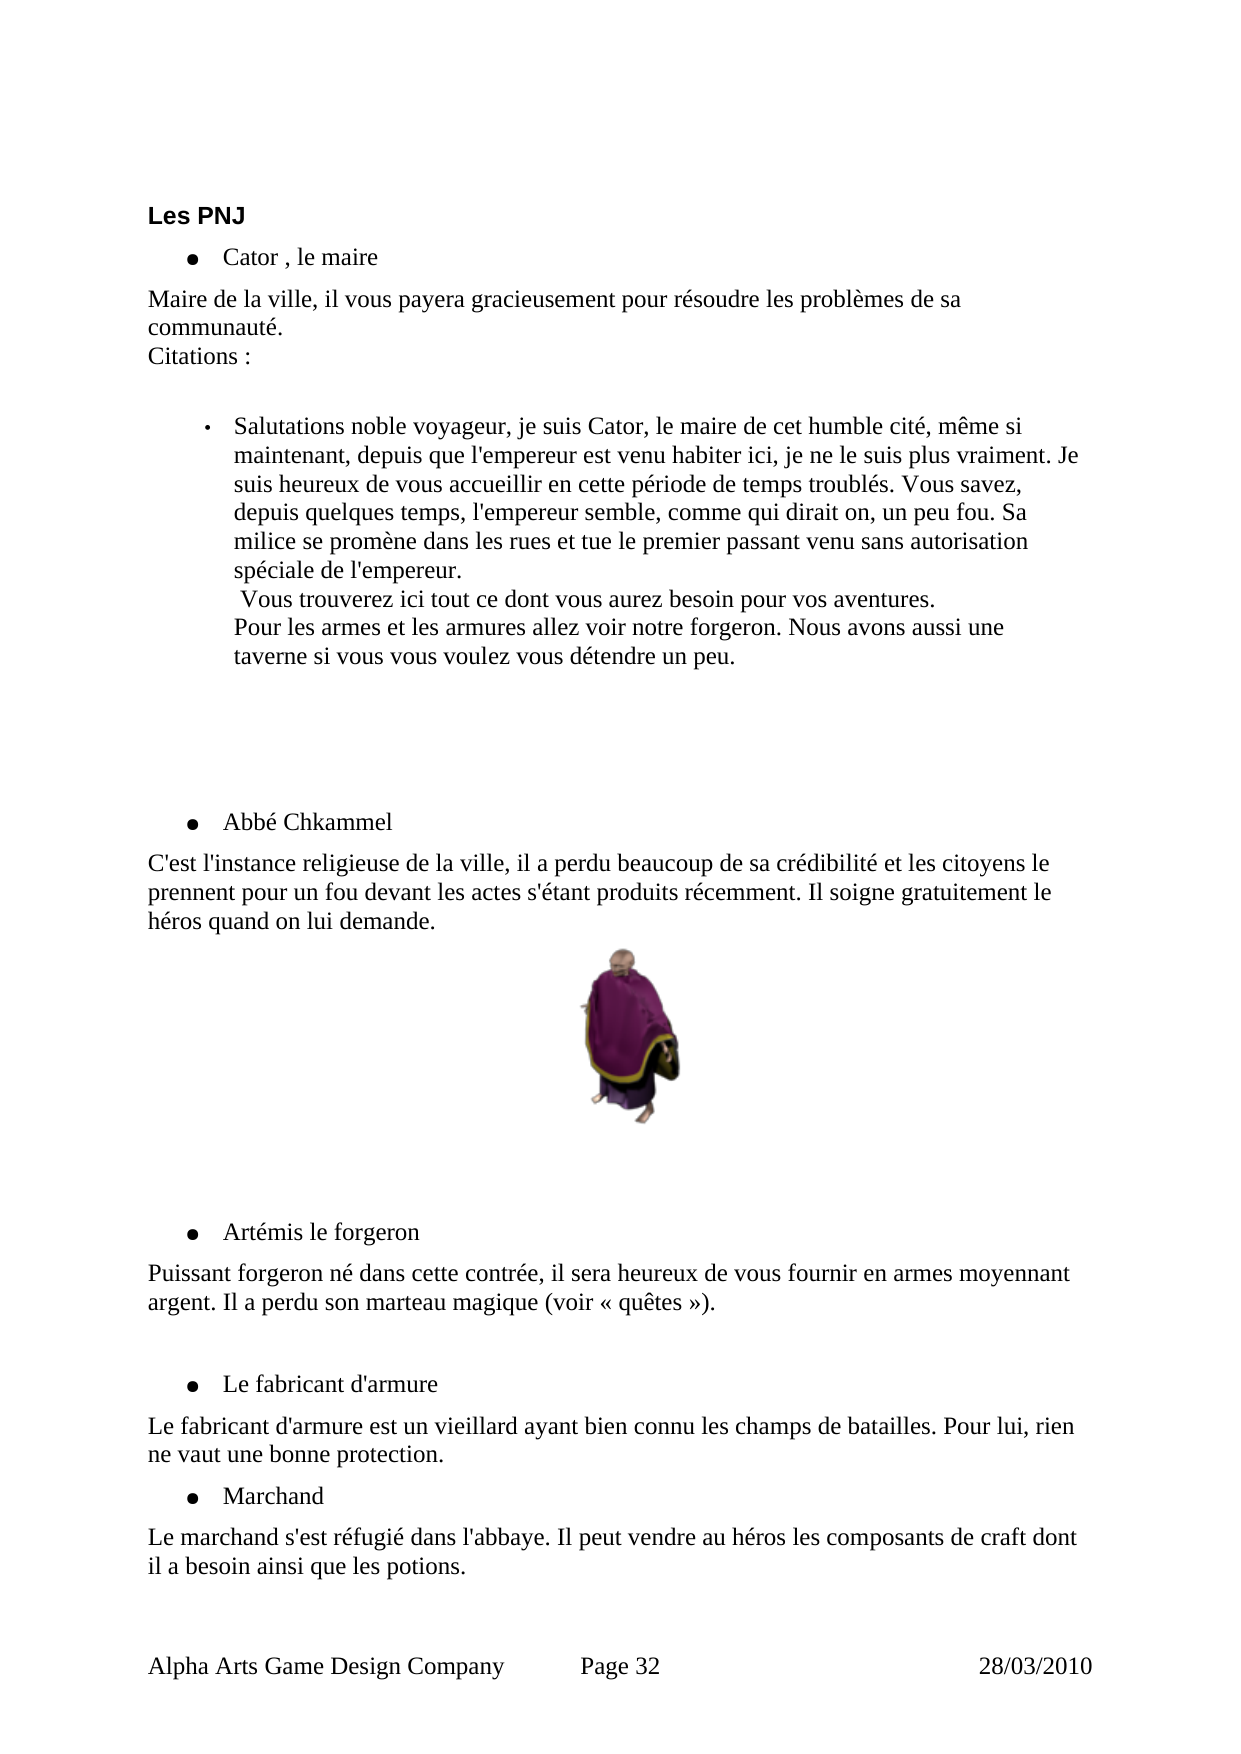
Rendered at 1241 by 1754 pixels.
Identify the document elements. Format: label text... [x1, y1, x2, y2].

text Maire de la ville, il vous payera gracieusement pour résoudre les problèmes de sa communauté. [148, 284, 1092, 341]
table_header Salutations noble voyageur, je suis Cator, le maire de cet humble cité, même si maintenant, depuis que l'empereur est venu habiter ici, je ne le suis plus vraiment. Je suis heureux de vous accueillir en cette période de temps troublés. Vous savez, depuis quelques temps, l'empereur semble, comme qui dirait on, un peu fou. Sa milice se promène dans les rues et tue le premier passant venu sans autorisation spéciale de l'empereur. Vous trouverez ici tout ce dont vous aurez besoin pour vos aventures. Pour les armes et les armures allez voir notre forgeron. Nous avons aussi une taverne si vous vous voulez vous détendre un peu. [152, 403, 1088, 678]
list Marchand [185, 1481, 1092, 1509]
list Abbé Chkammel [185, 807, 1092, 836]
list Le fabricant d'armure [185, 1369, 1092, 1398]
table_header [148, 687, 1092, 692]
text Puissant forgeron né dans cette contrée, il sera heureux de vous fournir en armes moyennant argent. Il a perdu son marteau magique (voir « quêtes »). [148, 1258, 1092, 1316]
subtitle Les PNJ [148, 201, 1092, 230]
text Citations : [148, 341, 1092, 370]
list Cator , le maire [185, 242, 1092, 271]
text Le marchand s'est réfugié dans l'abbaye. Il peut vendre au héros les composants de craft dont il a besoin ainsi que les potions. [148, 1522, 1092, 1579]
picture [520, 947, 720, 1147]
text C'est l'instance religieuse de la ville, il a perdu beaucoup de sa crédibilité et les citoyens le prennent pour un fou devant les actes s'étant produits récemment. Il soigne gratuitement le héros quand on lui demande. [148, 848, 1092, 934]
text Le fabricant d'armure est un vieillard ayant bien connu les champs de batailles. Pour lui, rien ne vaut une bonne protection. [148, 1411, 1092, 1468]
list Artémis le forgeron [185, 1217, 1092, 1246]
table_header [148, 399, 1092, 687]
